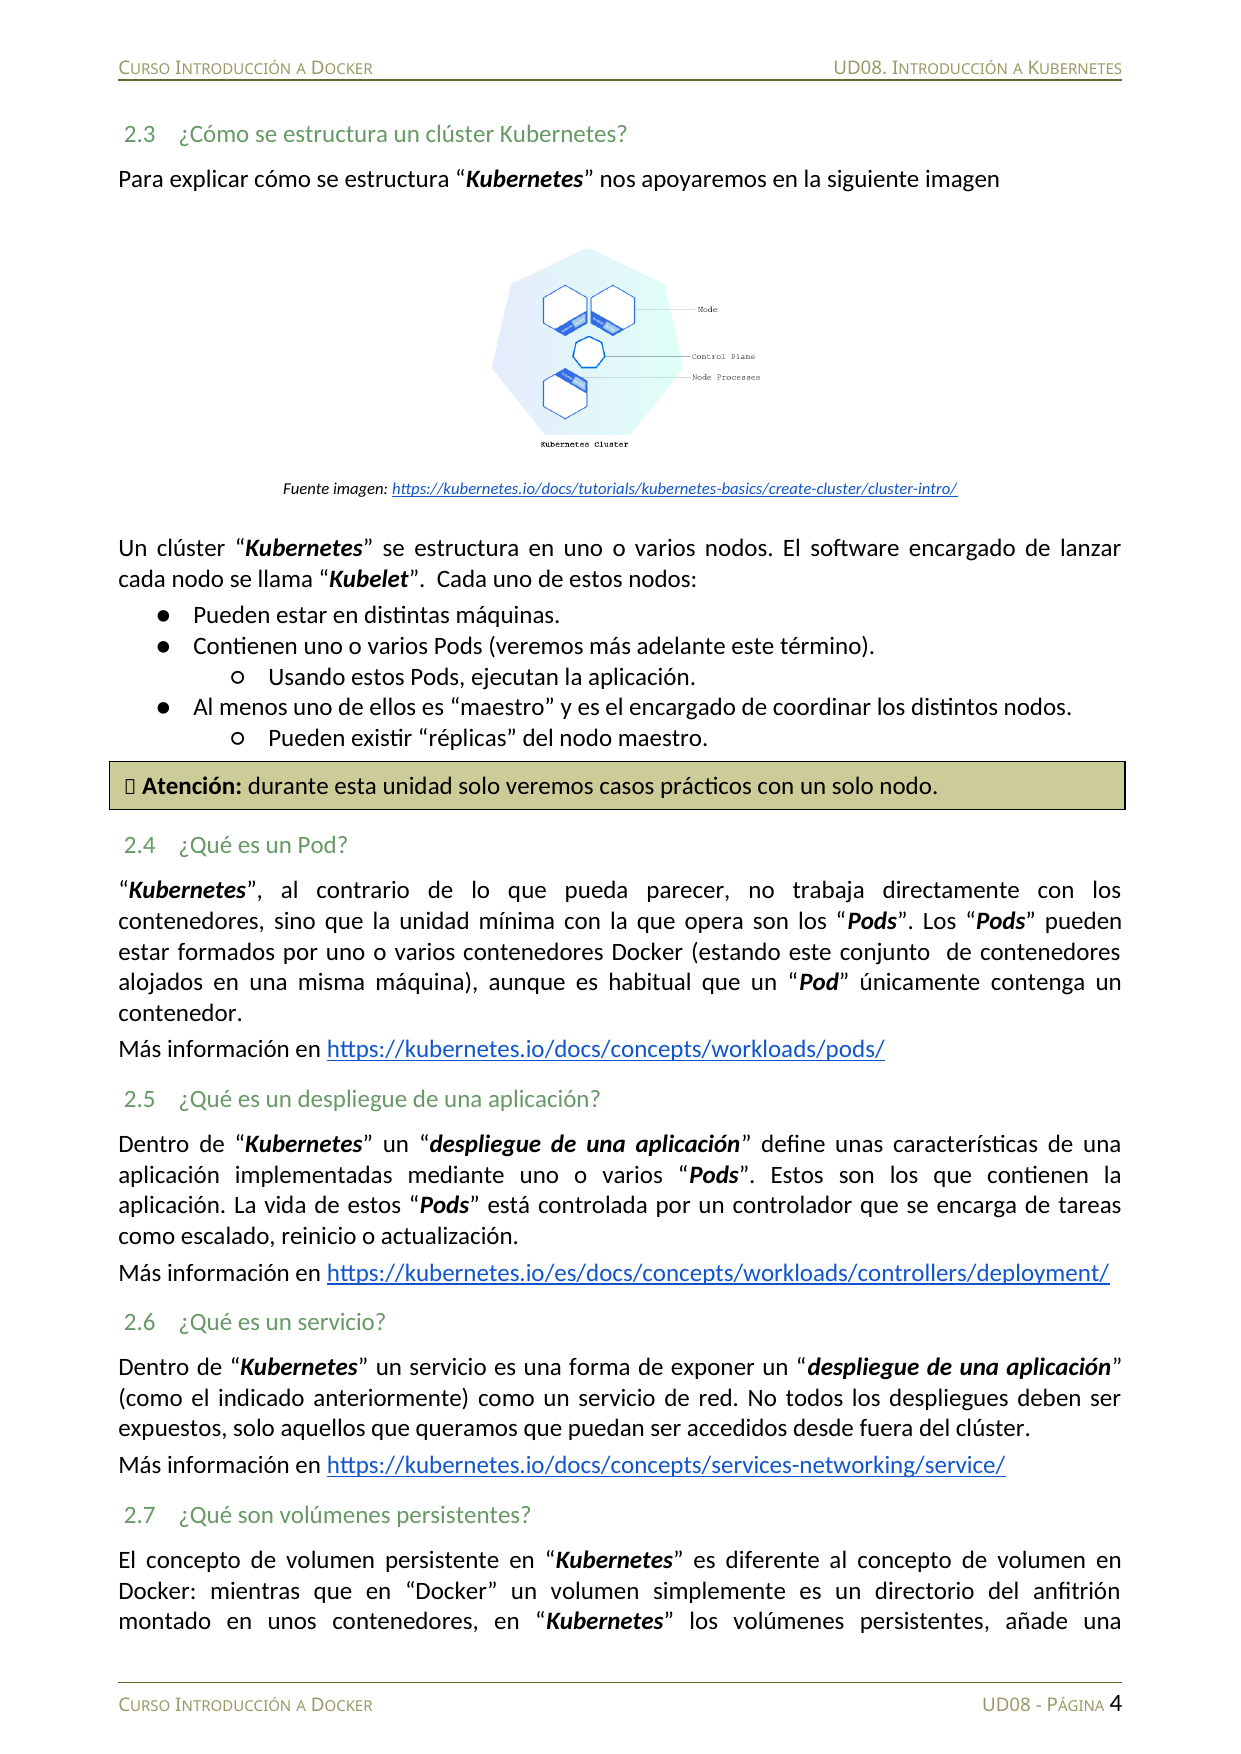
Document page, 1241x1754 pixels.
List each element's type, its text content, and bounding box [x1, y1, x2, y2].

text Fuente imagen: https://kubernetes.io/docs/tutorials/kubernetes-basics/create-cluster/cluster-intro/ [118, 479, 1122, 499]
list Usando estos Pods, ejecutan la aplicación. [231, 661, 1122, 691]
picture [475, 237, 766, 473]
subtitle ¿Qué es un Pod? [118, 829, 1122, 860]
list Pueden existir “réplicas” del nodo maestro. [231, 722, 1122, 752]
subtitle ¿Qué son volúmenes persistentes? [118, 1499, 1122, 1529]
text Más información en https://kubernetes.io/docs/concepts/workloads/pods/ [118, 1034, 1122, 1064]
list Pueden estar en distintas máquinas. [156, 600, 1122, 630]
text Más información en https://kubernetes.io/docs/concepts/services-networking/service/ [118, 1449, 1122, 1480]
subtitle ¿Qué es un despliegue de una aplicación? [118, 1083, 1122, 1113]
text El concepto de volumen persistente en “Kubernetes” es diferente al concepto de volumen en Docker: mientras que en “Docker” un volumen simplemente es un directorio del anfitrión montado en unos contenedores, en “Kubernetes” los volúmenes persistentes, añade una [118, 1544, 1122, 1636]
text Dentro de “Kubernetes” un servicio es una forma de exponer un “despliegue de una aplicación” (como el indicado anteriormente) como un servicio de red. No todos los despliegues deben ser expuestos, solo aquellos que queramos que puedan ser accedidos desde fuera del clúster. [118, 1352, 1122, 1443]
text Dentro de “Kubernetes” un “despliegue de una aplicación” define unas características de una aplicación implementadas mediante uno o varios “Pods”. Estos son los que contienen la aplicación. La vida de estos “Pods” está controlada por un controlador que se encarga de tareas como escalado, reinicio o actualización. [118, 1128, 1122, 1250]
list Al menos uno de ellos es “maestro” y es el encargado de coordinar los distintos nodos. [156, 691, 1122, 722]
subtitle ¿Qué es un servicio? [118, 1306, 1122, 1337]
list Contienen uno o varios Pods (veremos más adelante este término). [156, 630, 1122, 661]
text Más información en https://kubernetes.io/es/docs/concepts/workloads/controllers/deployment/ [118, 1257, 1122, 1287]
text Un clúster “Kubernetes” se estructura en uno o varios nodos. El software encargado de lanzar cada nodo se llama “Kubelet”. Cada uno de estos nodos: [118, 532, 1122, 593]
text “Kubernetes”, al contrario de lo que pueda parecer, no trabaja directamente con los contenedores, sino que la unidad mínima con la que opera son los “Pods”. Los “Pods” pueden estar formados por uno o varios contenedores Docker (estando este conjunto de contenedores alojados en una misma máquina), aunque es habitual que un “Pod” únicamente contenga un contenedor. [118, 874, 1122, 1027]
subtitle ¿Cómo se estructura un clúster Kubernetes? [118, 118, 1122, 148]
text ❕ Atención: durante esta unidad solo veremos casos prácticos con un solo nodo. [110, 762, 1124, 809]
text Para explicar cómo se estructura “Kubernetes” nos apoyaremos en la siguiente imagen [118, 163, 1122, 194]
